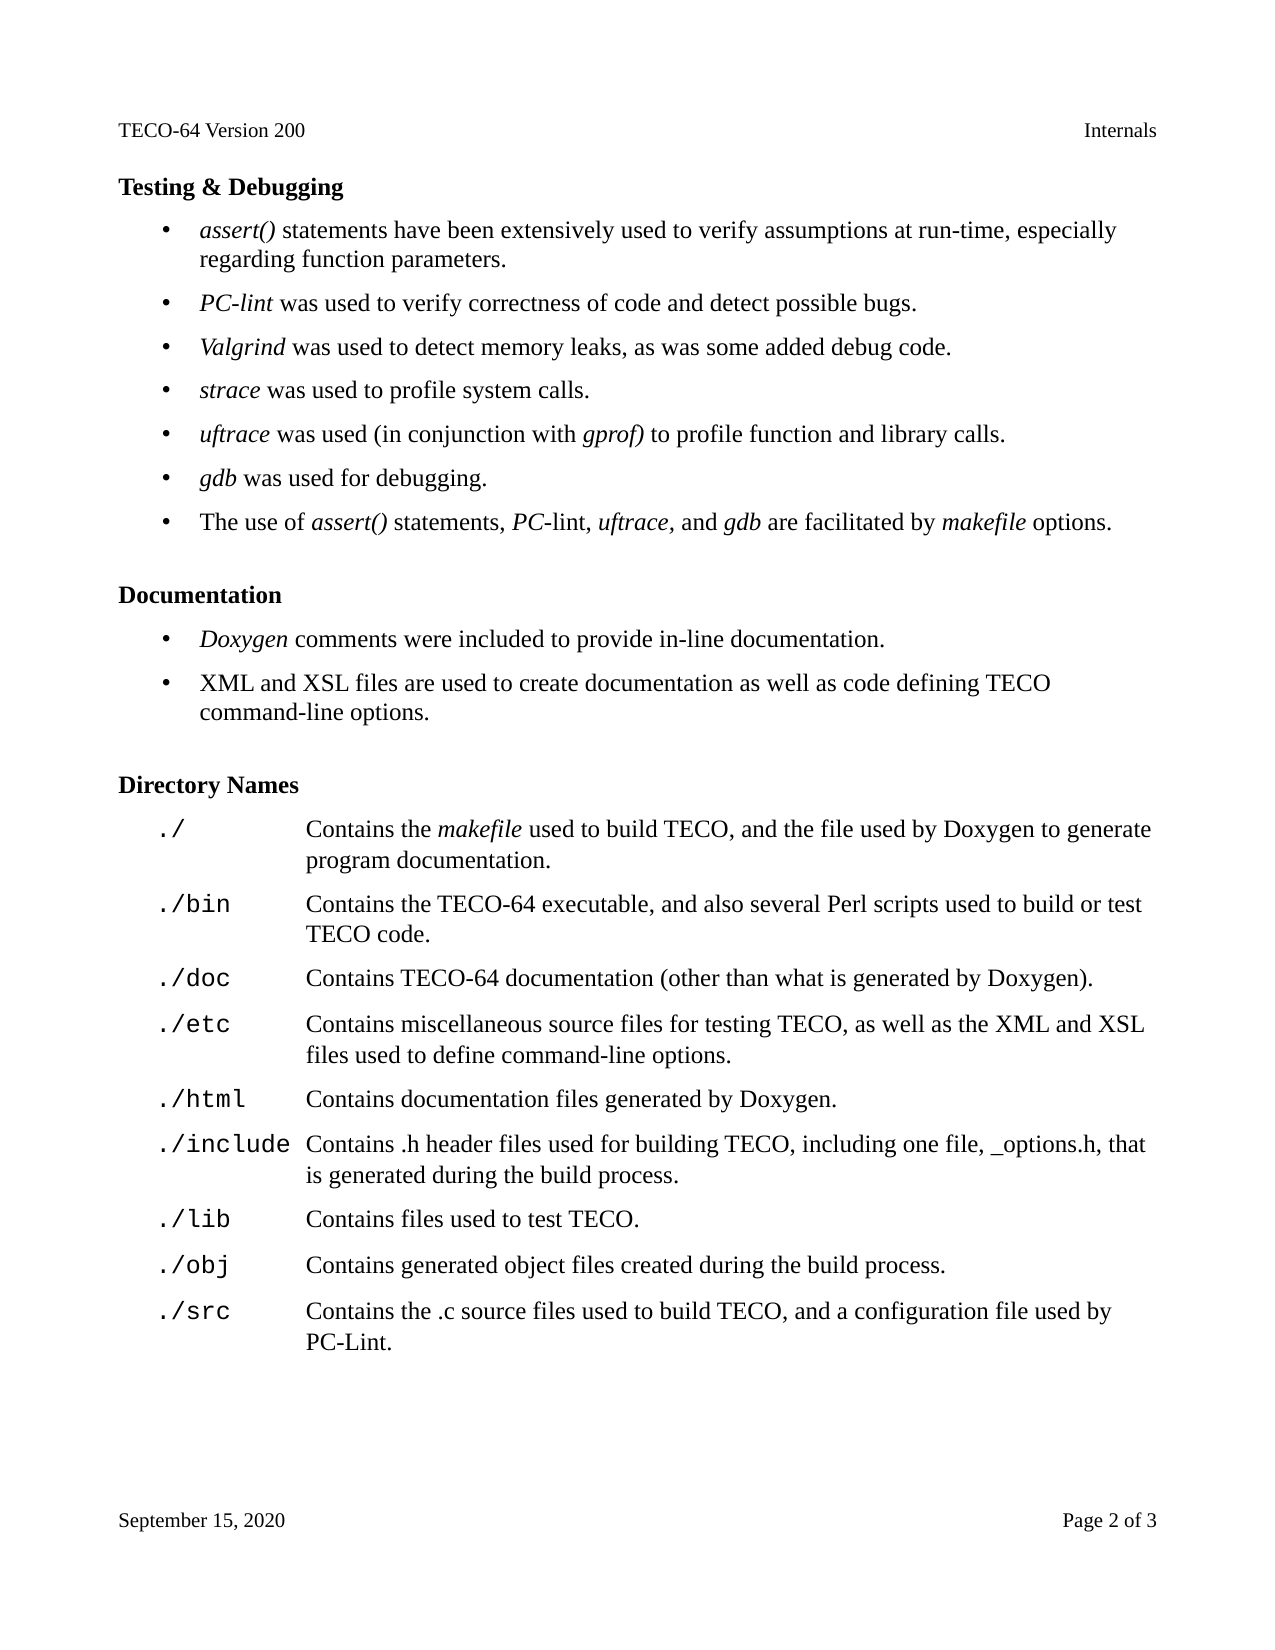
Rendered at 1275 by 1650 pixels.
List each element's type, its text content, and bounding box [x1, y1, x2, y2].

list PC-lint was used to verify correctness of code and detect possible bugs. [162, 288, 1157, 317]
list XML and XSL files are used to create documentation as well as code defining TECO command-line options. [162, 668, 1157, 725]
text ./etc Contains miscellaneous source files for testing TECO, as well as the XML and XSL files used to define command-line options. [156, 1009, 1157, 1069]
list The use of assert() statements, PC-lint, uftrace, and gdb are facilitated by makefile options. [162, 507, 1157, 535]
text Directory Names [118, 770, 1157, 799]
text ./lib Contains files used to test TECO. [156, 1204, 1157, 1235]
list Doxygen comments were included to provide in-line documentation. [162, 624, 1157, 653]
list strace was used to profile system calls. [162, 375, 1157, 404]
list Valgrind was used to detect memory leaks, as was some added debug code. [162, 332, 1157, 360]
text Documentation [118, 580, 1157, 609]
text ./src Contains the .c source files used to build TECO, and a configuration file used by PC-Lint. [156, 1296, 1157, 1355]
text ./ Contains the makefile used to build TECO, and the file used by Doxygen to generate program documentation. [156, 814, 1157, 874]
list assert() statements have been extensively used to verify assumptions at run-time, especially regarding function parameters. [162, 215, 1157, 273]
list gdb was used for debugging. [162, 463, 1157, 492]
text ./doc Contains TECO-64 documentation (other than what is generated by Doxygen). [156, 963, 1157, 994]
text ./html Contains documentation files generated by Doxygen. [156, 1084, 1157, 1114]
list uftrace was used (in conjunction with gprof) to profile function and library calls. [162, 419, 1157, 448]
text ./include Contains .h header files used for building TECO, including one file, _options.h, that is generated during the build process. [156, 1129, 1157, 1189]
text Testing & Debugging [118, 172, 1157, 200]
text ./bin Contains the TECO-64 executable, and also several Perl scripts used to build or test TECO code. [156, 889, 1157, 948]
text ./obj Contains generated object files created during the build process. [156, 1250, 1157, 1281]
